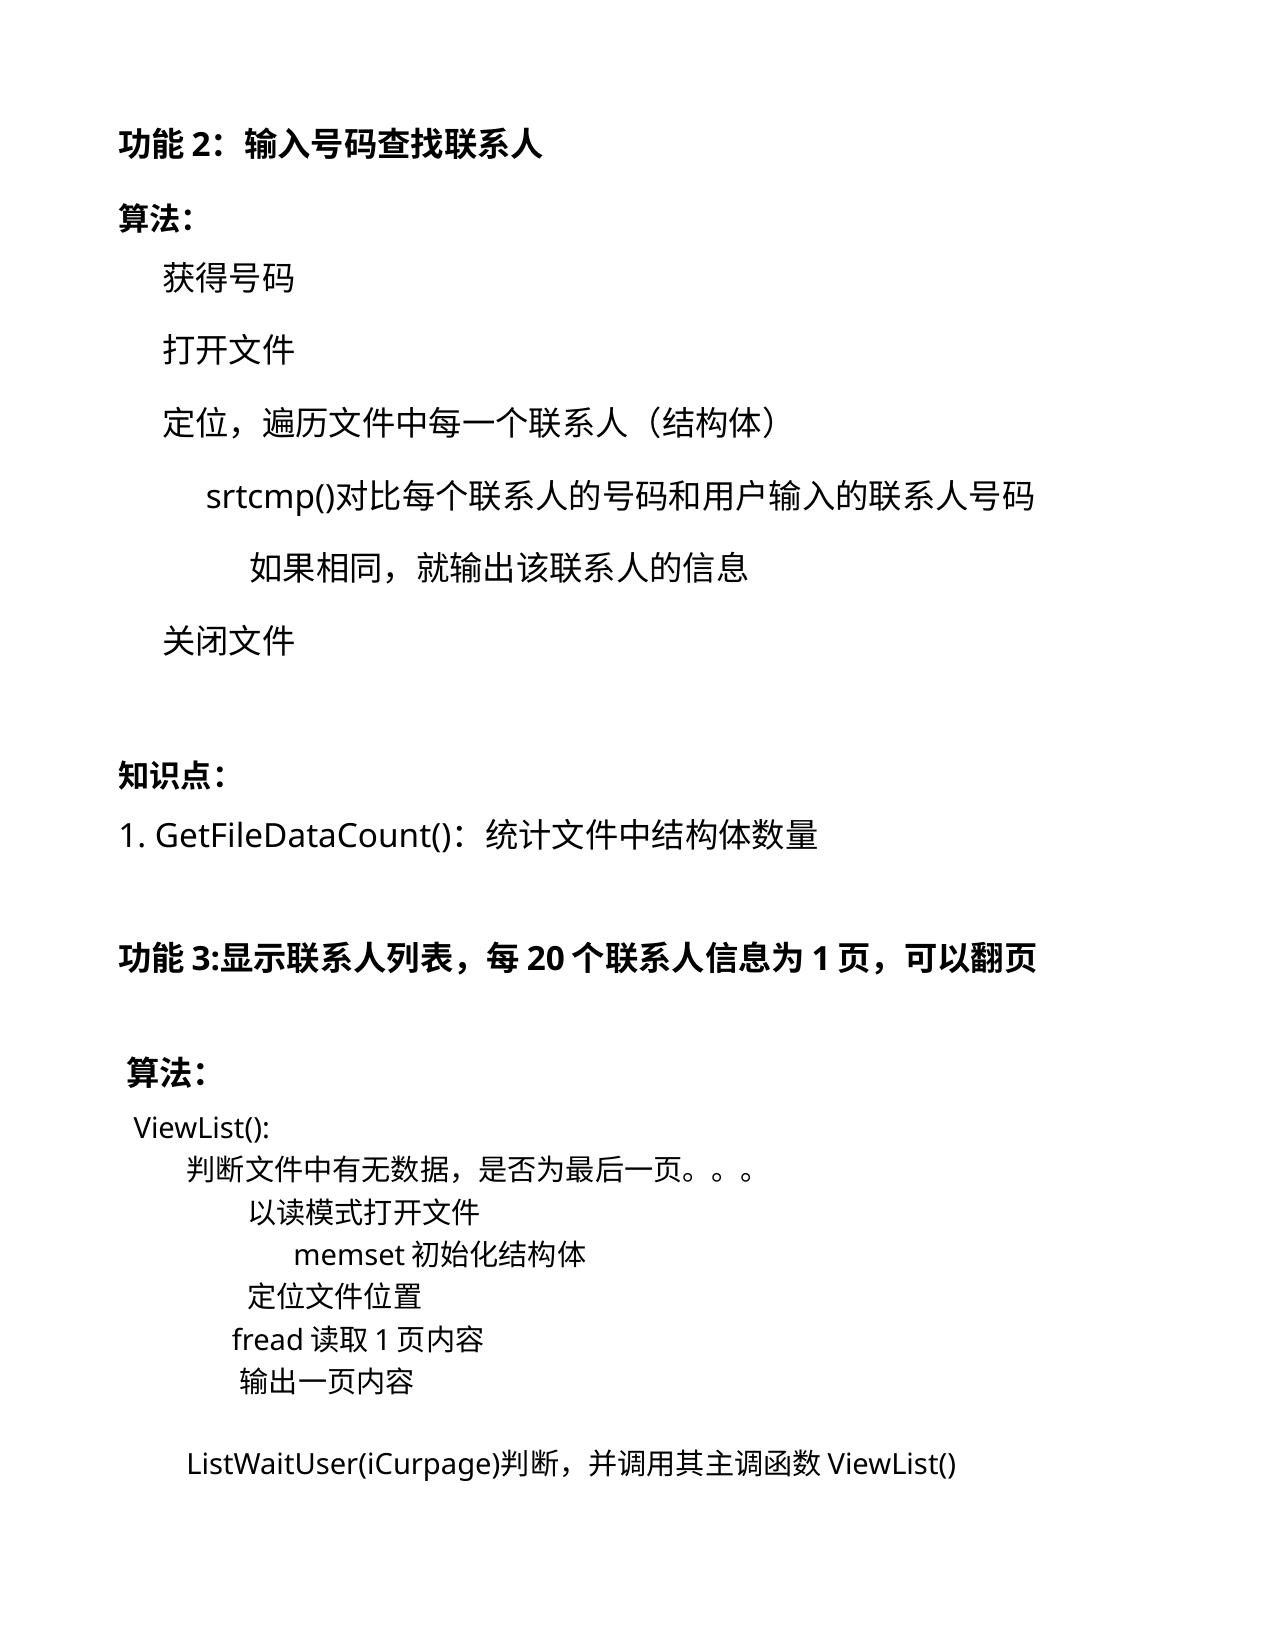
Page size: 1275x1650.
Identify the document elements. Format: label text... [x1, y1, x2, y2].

text 1. GetFileDataCount()：统计文件中结构体数量 [118, 809, 1157, 857]
text 如果相同，就输出该联系人的信息 [118, 542, 1157, 591]
text 判断文件中有无数据，是否为最后一页。。。 [118, 1147, 1157, 1189]
subtitle 算法： [118, 1046, 1157, 1095]
subtitle 知识点： [118, 751, 1157, 796]
text srtcmp()对比每个联系人的号码和用户输入的联系人号码 [118, 469, 1157, 518]
text 以读模式打开文件 [118, 1189, 1157, 1232]
text 定位，遍历文件中每一个联系人（结构体） [118, 397, 1157, 445]
text memset初始化结构体 [118, 1232, 1157, 1274]
text ListWaitUser(iCurpage)判断，并调用其主调函数ViewList() [118, 1441, 1157, 1483]
subtitle 功能2：输入号码查找联系人 [118, 118, 1157, 167]
text ViewList(): [118, 1107, 1157, 1147]
subtitle 功能3:显示联系人列表，每20个联系人信息为1页，可以翻页 [118, 931, 1157, 980]
text 关闭文件 [118, 615, 1157, 663]
text 打开文件 [118, 324, 1157, 372]
subtitle 算法： [118, 194, 1157, 239]
text fread读取1页内容 [118, 1316, 1157, 1359]
text 定位文件位置 [118, 1274, 1157, 1316]
text 输出一页内容 [118, 1359, 1157, 1401]
text 获得号码 [118, 251, 1157, 300]
